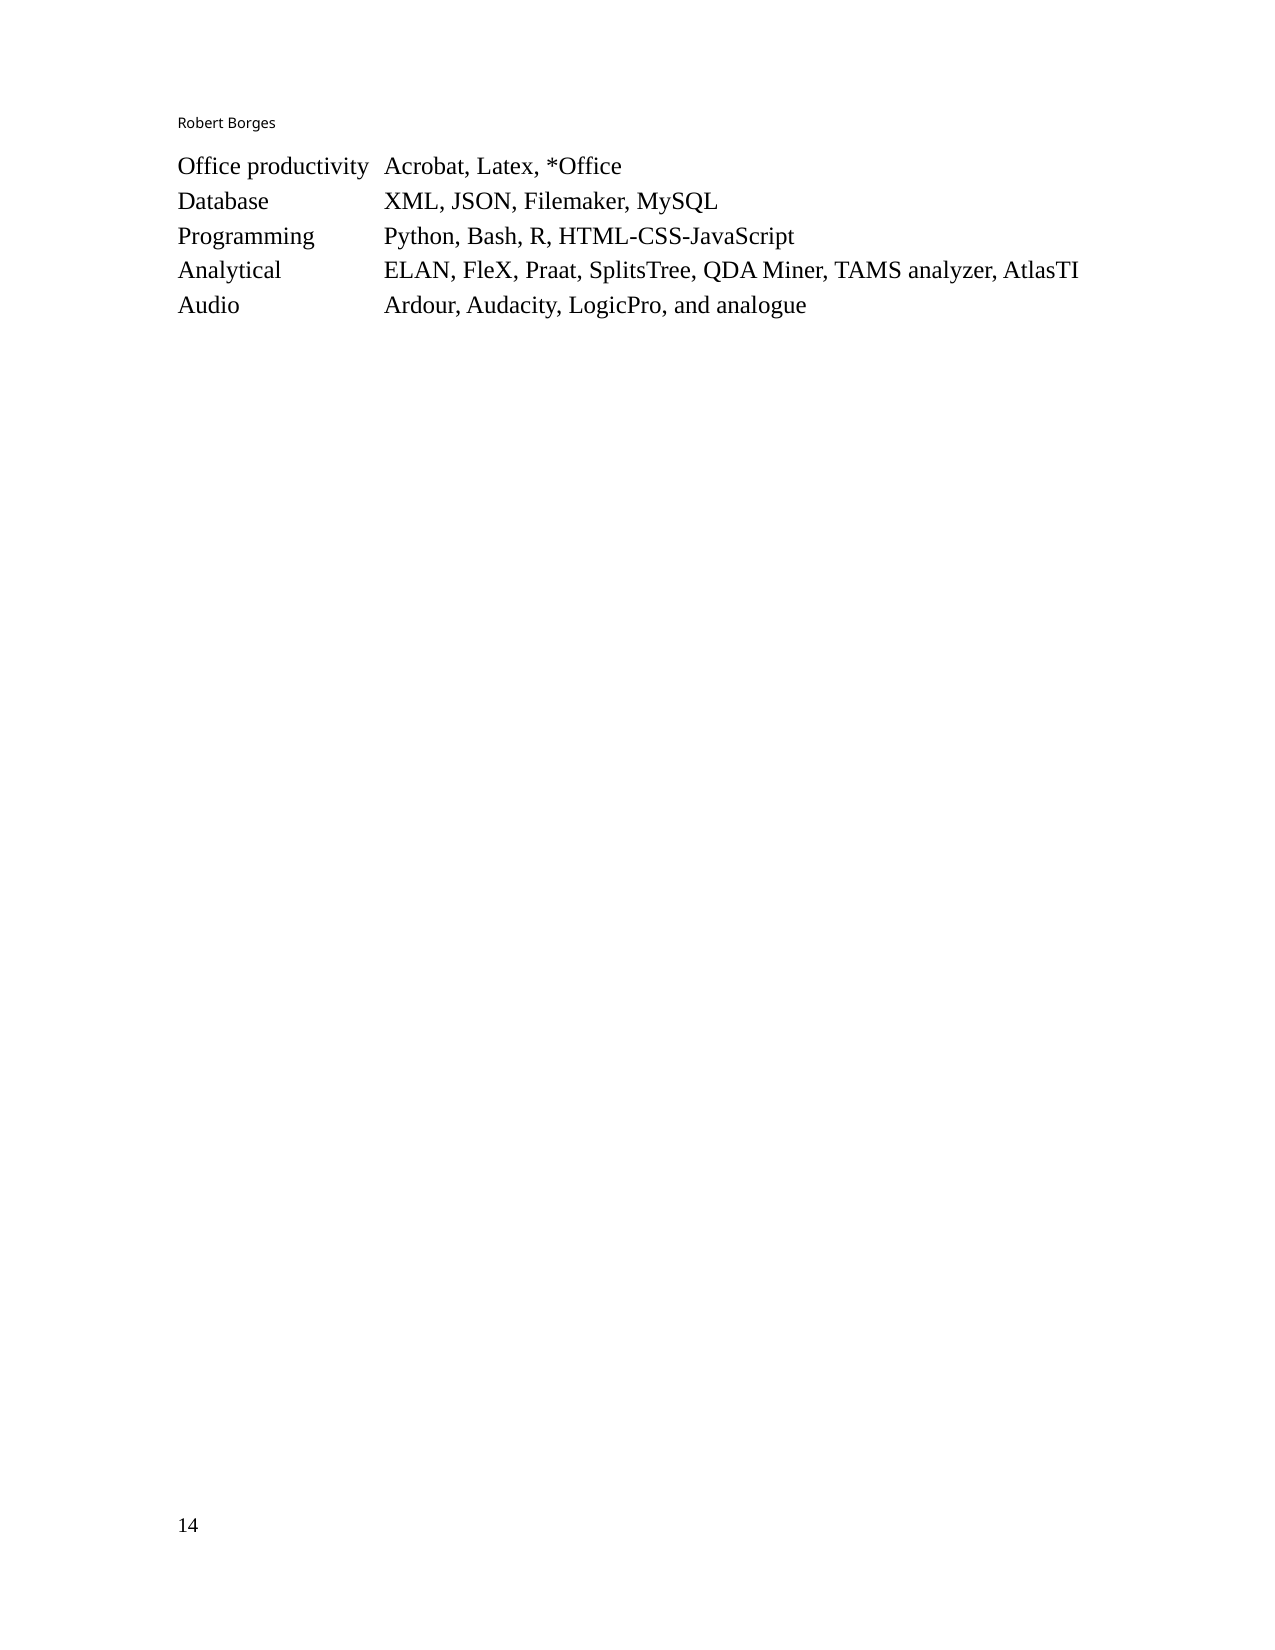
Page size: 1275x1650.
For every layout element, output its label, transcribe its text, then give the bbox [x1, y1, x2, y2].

text Programming Python, Bash, R, HTML-CSS-JavaScript [177, 221, 1098, 249]
text Office productivity Acrobat, Latex, *Office [177, 151, 1098, 180]
text Database XML, JSON, Filemaker, MySQL [177, 186, 1098, 215]
text Analytical ELAN, FleX, Praat, SplitsTree, QDA Miner, TAMS analyzer, AtlasTI [177, 256, 1098, 284]
text Audio Ardour, Audacity, LogicPro, and analogue [177, 290, 1098, 319]
